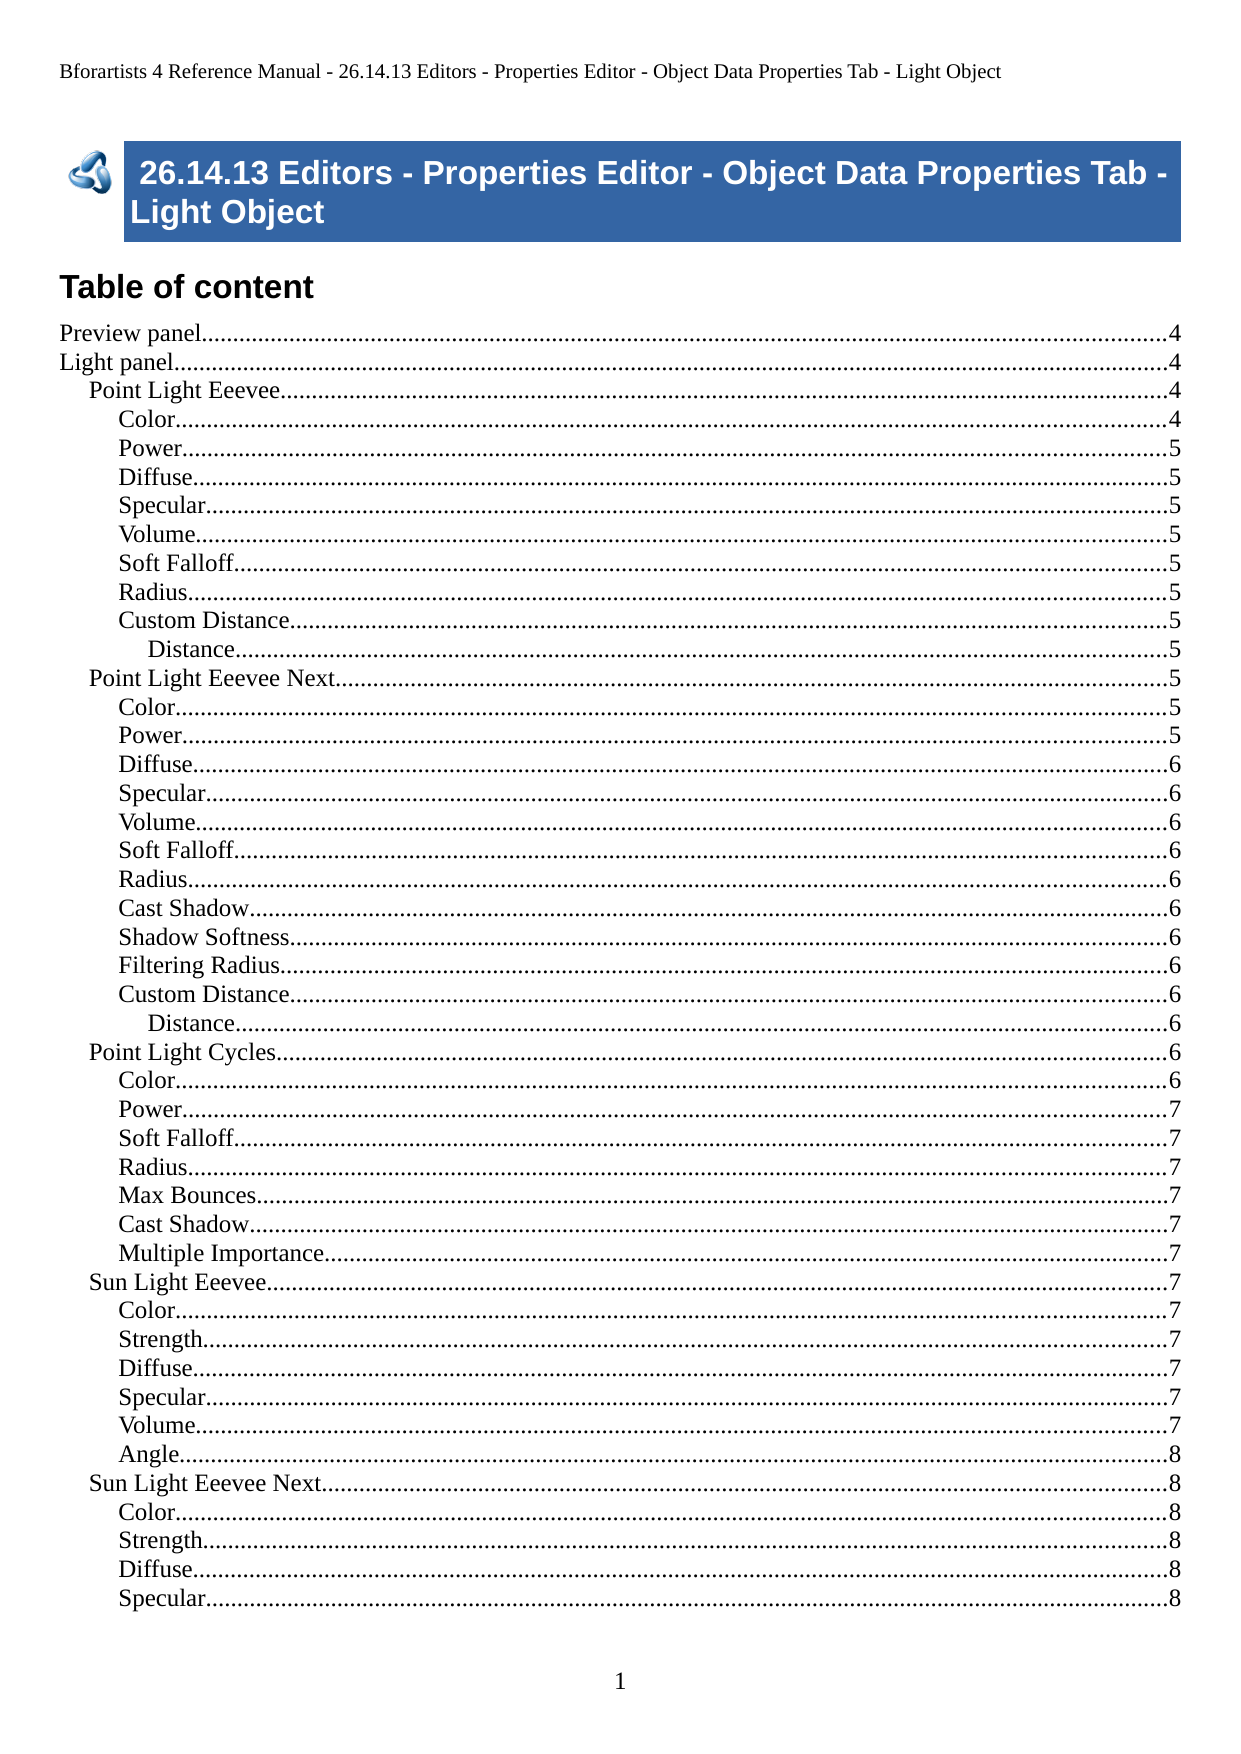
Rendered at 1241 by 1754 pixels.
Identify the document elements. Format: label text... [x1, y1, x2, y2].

text Distance 6 [147, 1008, 1181, 1037]
text Multiple Importance 7 [118, 1238, 1181, 1267]
text Color 5 [118, 692, 1181, 720]
text Sun Light Eeevee 7 [88, 1267, 1181, 1295]
text Specular 5 [118, 490, 1181, 519]
text Strength 8 [118, 1525, 1181, 1554]
text Specular 7 [118, 1382, 1181, 1410]
text Power 5 [118, 433, 1181, 462]
table_header 26.14.13 Editors - Properties Editor - Object Data Properties Tab - Light Object [124, 141, 1181, 242]
subtitle Table of content [59, 267, 1181, 305]
text Shadow Softness 6 [118, 922, 1181, 950]
text Soft Falloff 5 [118, 548, 1181, 577]
text Soft Falloff 7 [118, 1123, 1181, 1152]
text Point Light Cycles 6 [88, 1037, 1181, 1065]
text Soft Falloff 6 [118, 835, 1181, 864]
text Radius 6 [118, 864, 1181, 893]
text Color 6 [118, 1065, 1181, 1094]
text Strength 7 [118, 1324, 1181, 1353]
text Cast Shadow 6 [118, 893, 1181, 922]
text Distance 5 [147, 634, 1181, 663]
text Color 7 [118, 1295, 1181, 1324]
text Sun Light Eeevee Next 8 [88, 1468, 1181, 1497]
text Power 7 [118, 1094, 1181, 1123]
text Custom Distance 5 [118, 605, 1181, 634]
text Volume 5 [118, 519, 1181, 548]
table_header [59, 141, 124, 242]
text Power 5 [118, 720, 1181, 749]
text Point Light Eeevee Next 5 [88, 663, 1181, 692]
text Radius 7 [118, 1152, 1181, 1180]
text Specular 6 [118, 778, 1181, 807]
text Filtering Radius 6 [118, 950, 1181, 979]
text Max Bounces 7 [118, 1180, 1181, 1209]
text Volume 6 [118, 807, 1181, 835]
text Diffuse 8 [118, 1554, 1181, 1583]
text Color 8 [118, 1497, 1181, 1525]
text Cast Shadow 7 [118, 1209, 1181, 1238]
text Diffuse 7 [118, 1353, 1181, 1382]
text Custom Distance 6 [118, 979, 1181, 1008]
text Diffuse 6 [118, 749, 1181, 778]
text Specular 8 [118, 1583, 1181, 1612]
text Color 4 [118, 404, 1181, 433]
text Point Light Eeevee 4 [88, 375, 1181, 404]
text Angle 8 [118, 1439, 1181, 1468]
text Radius 5 [118, 577, 1181, 605]
text Light panel 4 [59, 347, 1181, 375]
text Preview panel 4 [59, 318, 1181, 347]
text Volume 7 [118, 1410, 1181, 1439]
text Diffuse 5 [118, 462, 1181, 490]
picture [65, 147, 114, 197]
